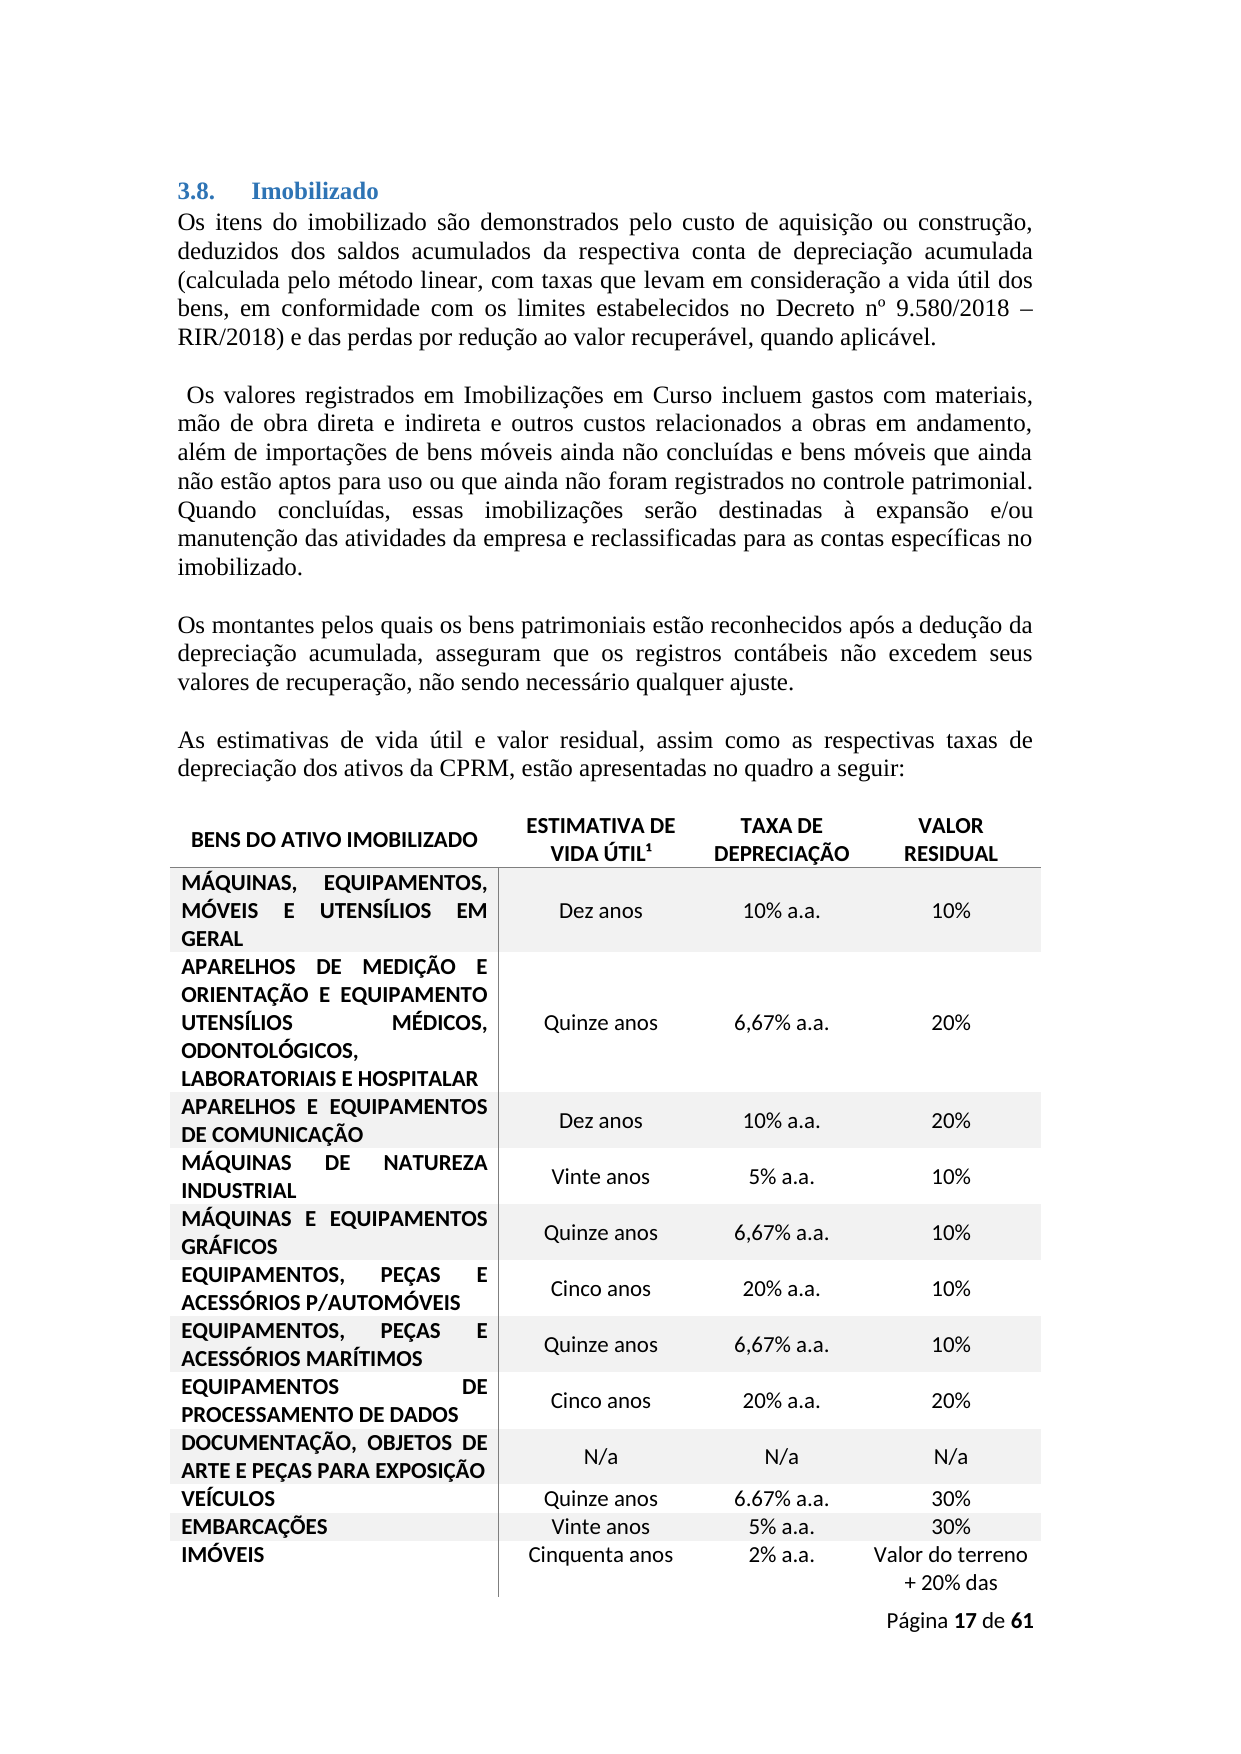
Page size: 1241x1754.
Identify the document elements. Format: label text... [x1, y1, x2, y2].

table_cell Quinze anos [499, 1316, 703, 1372]
table_cell 30% [861, 1485, 1041, 1512]
table_cell N/a [861, 1429, 1041, 1484]
table_cell 5% a.a. [703, 1148, 861, 1204]
table_cell Documentação, objetos de arte e peças para exposição [170, 1429, 498, 1484]
table_cell 10% [861, 1148, 1041, 1204]
table_cell Equipamentos, peças e acessórios p/automóveis [170, 1260, 498, 1316]
table_cell 20% [861, 952, 1041, 1092]
table_cell Equipamentos de processamento de dados [170, 1373, 498, 1428]
table_cell Máquinas de natureza industrial [170, 1148, 498, 1204]
table_cell Veículos [170, 1485, 498, 1512]
table_header Estimativa de vida útil¹ [499, 811, 703, 867]
table_cell 10% [861, 1204, 1041, 1260]
table_cell Valor do terreno + 20% das [861, 1541, 1041, 1597]
table_cell 6,67% a.a. [703, 1316, 861, 1372]
table_cell Máquinas, equipamentos, móveis e utensílios em geral [170, 868, 498, 952]
table_cell 10% a.a. [703, 868, 861, 952]
table_cell Dez anos [499, 868, 703, 952]
table_cell Dez anos [499, 1092, 703, 1148]
table_cell 5% a.a. [703, 1513, 861, 1541]
table_cell 10% a.a. [703, 1092, 861, 1148]
table_cell Aparelhos e equipamentos de comunicação [170, 1092, 498, 1148]
table_cell 6.67% a.a. [703, 1485, 861, 1512]
table_cell 2% a.a. [703, 1541, 861, 1597]
table_cell 6,67% a.a. [703, 1204, 861, 1260]
table_header Valor residual [861, 811, 1041, 867]
list Imobilizado [177, 176, 1034, 205]
table_cell 20% [861, 1092, 1041, 1148]
table_cell 10% [861, 1260, 1041, 1316]
table_cell N/a [499, 1429, 703, 1484]
table_cell 6,67% a.a. [703, 952, 861, 1092]
table_cell Equipamentos, peças e acessórios marítimos [170, 1316, 498, 1372]
table_cell Aparelhos de medição e orientação e equipamento utensílios médicos, odontológicos, laboratoriais e hospitalar [170, 952, 498, 1092]
table_cell Quinze anos [499, 952, 703, 1092]
table_cell 30% [861, 1513, 1041, 1541]
text Os valores registrados em Imobilizações em Curso incluem gastos com materiais, mão de obra direta e indireta e outros custos relacionados a obras em andamento, além de importações de bens móveis ainda não concluídas e bens móveis que ainda não estão aptos para uso ou que ainda não foram registrados no controle patrimonial. Quando concluídas, essas imobilizações serão destinadas à expansão e/ou manutenção das atividades da empresa e reclassificadas para as contas específicas no imobilizado. [177, 380, 1034, 581]
table_cell Vinte anos [499, 1513, 703, 1541]
table_cell Imóveis [170, 1541, 498, 1597]
table_cell Quinze anos [499, 1485, 703, 1512]
table_cell Cinco anos [499, 1373, 703, 1428]
table_cell 20% [861, 1373, 1041, 1428]
table_cell 10% [861, 1316, 1041, 1372]
text As estimativas de vida útil e valor residual, assim como as respectivas taxas de depreciação dos ativos da CPRM, estão apresentadas no quadro a seguir: [177, 725, 1034, 782]
table_cell 10% [861, 868, 1041, 952]
table_cell Embarcações [170, 1513, 498, 1541]
table_cell Vinte anos [499, 1148, 703, 1204]
table_cell Cinco anos [499, 1260, 703, 1316]
text Os montantes pelos quais os bens patrimoniais estão reconhecidos após a dedução da depreciação acumulada, asseguram que os registros contábeis não excedem seus valores de recuperação, não sendo necessário qualquer ajuste. [177, 610, 1034, 696]
table_cell Máquinas e equipamentos gráficos [170, 1204, 498, 1260]
table_header Bens do ativo imobilizado [170, 811, 499, 867]
table_cell 20% a.a. [703, 1260, 861, 1316]
text Os itens do imobilizado são demonstrados pelo custo de aquisição ou construção, deduzidos dos saldos acumulados da respectiva conta de depreciação acumulada (calculada pelo método linear, com taxas que levam em consideração a vida útil dos bens, em conformidade com os limites estabelecidos no Decreto nº 9.580/2018 – RIR/2018) e das perdas por redução ao valor recuperável, quando aplicável. [177, 207, 1034, 351]
table_cell Cinquenta anos [499, 1541, 703, 1597]
table_cell 20% a.a. [703, 1373, 861, 1428]
table_header Taxa de depreciação [703, 811, 861, 867]
table_cell N/a [703, 1429, 861, 1484]
table_cell Quinze anos [499, 1204, 703, 1260]
